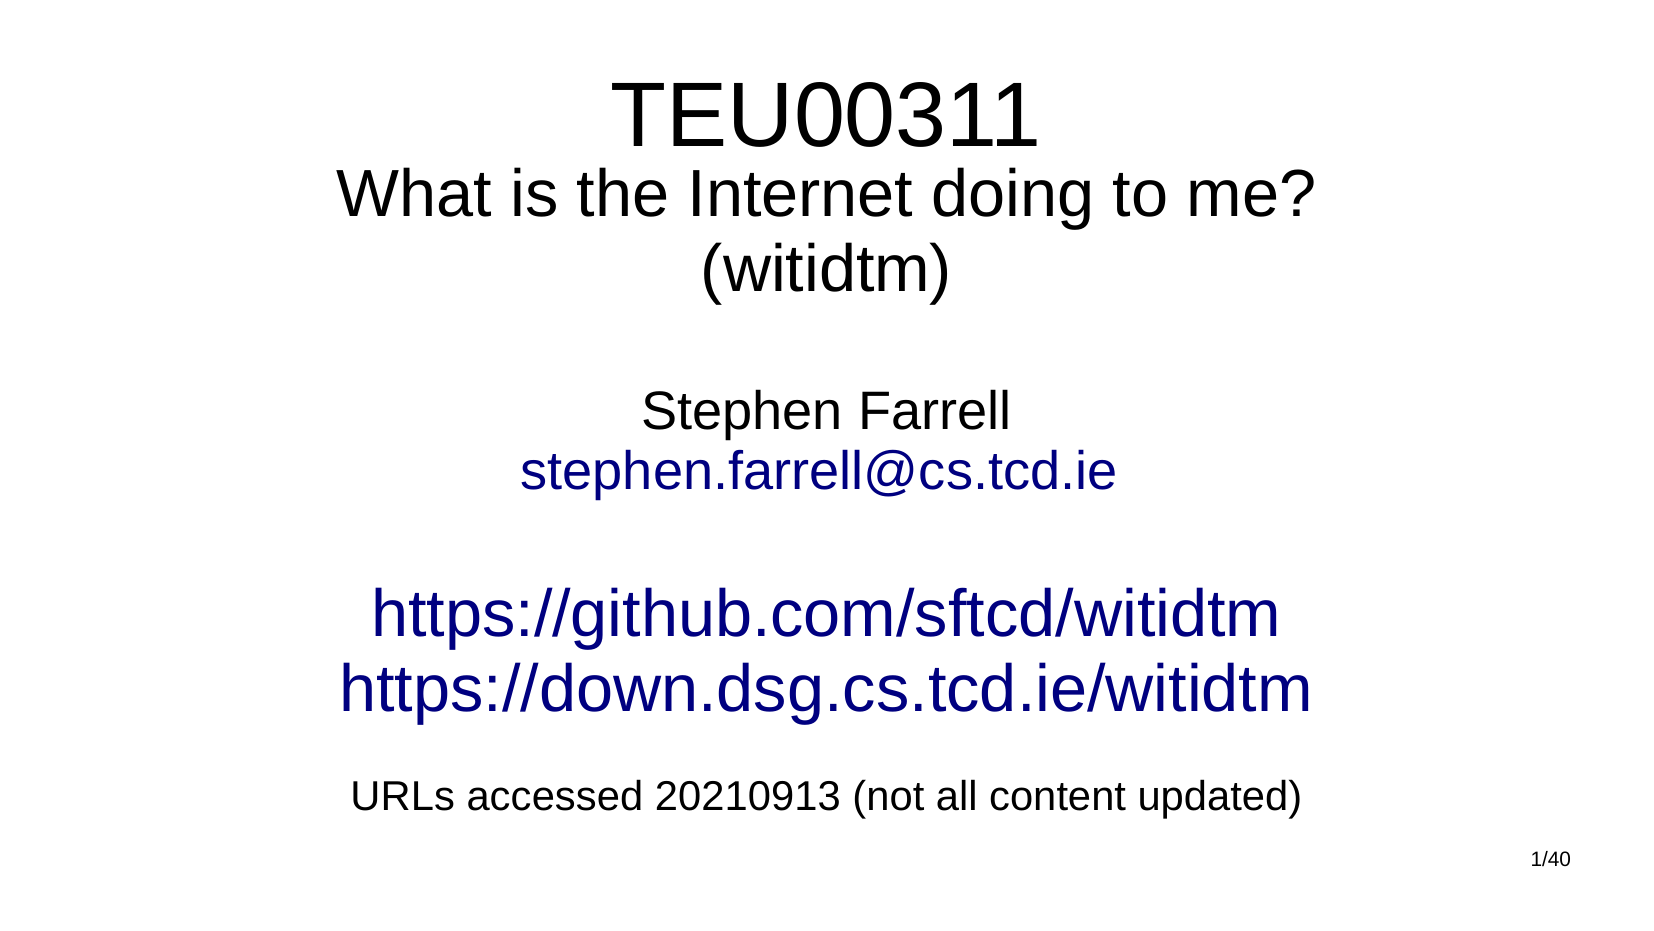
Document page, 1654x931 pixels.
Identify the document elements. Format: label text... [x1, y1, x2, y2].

subtitle What is the Internet doing to me? (witidtm) Stephen Farrell stephen.farrell@cs.tcd.ie https://github.com/sftcd/witidtm https://down.dsg.cs.tcd.ie/witidtm URLs accessed 20210913 (not all content updated) [82, 148, 1571, 826]
title TEU00311 [82, 37, 1571, 148]
